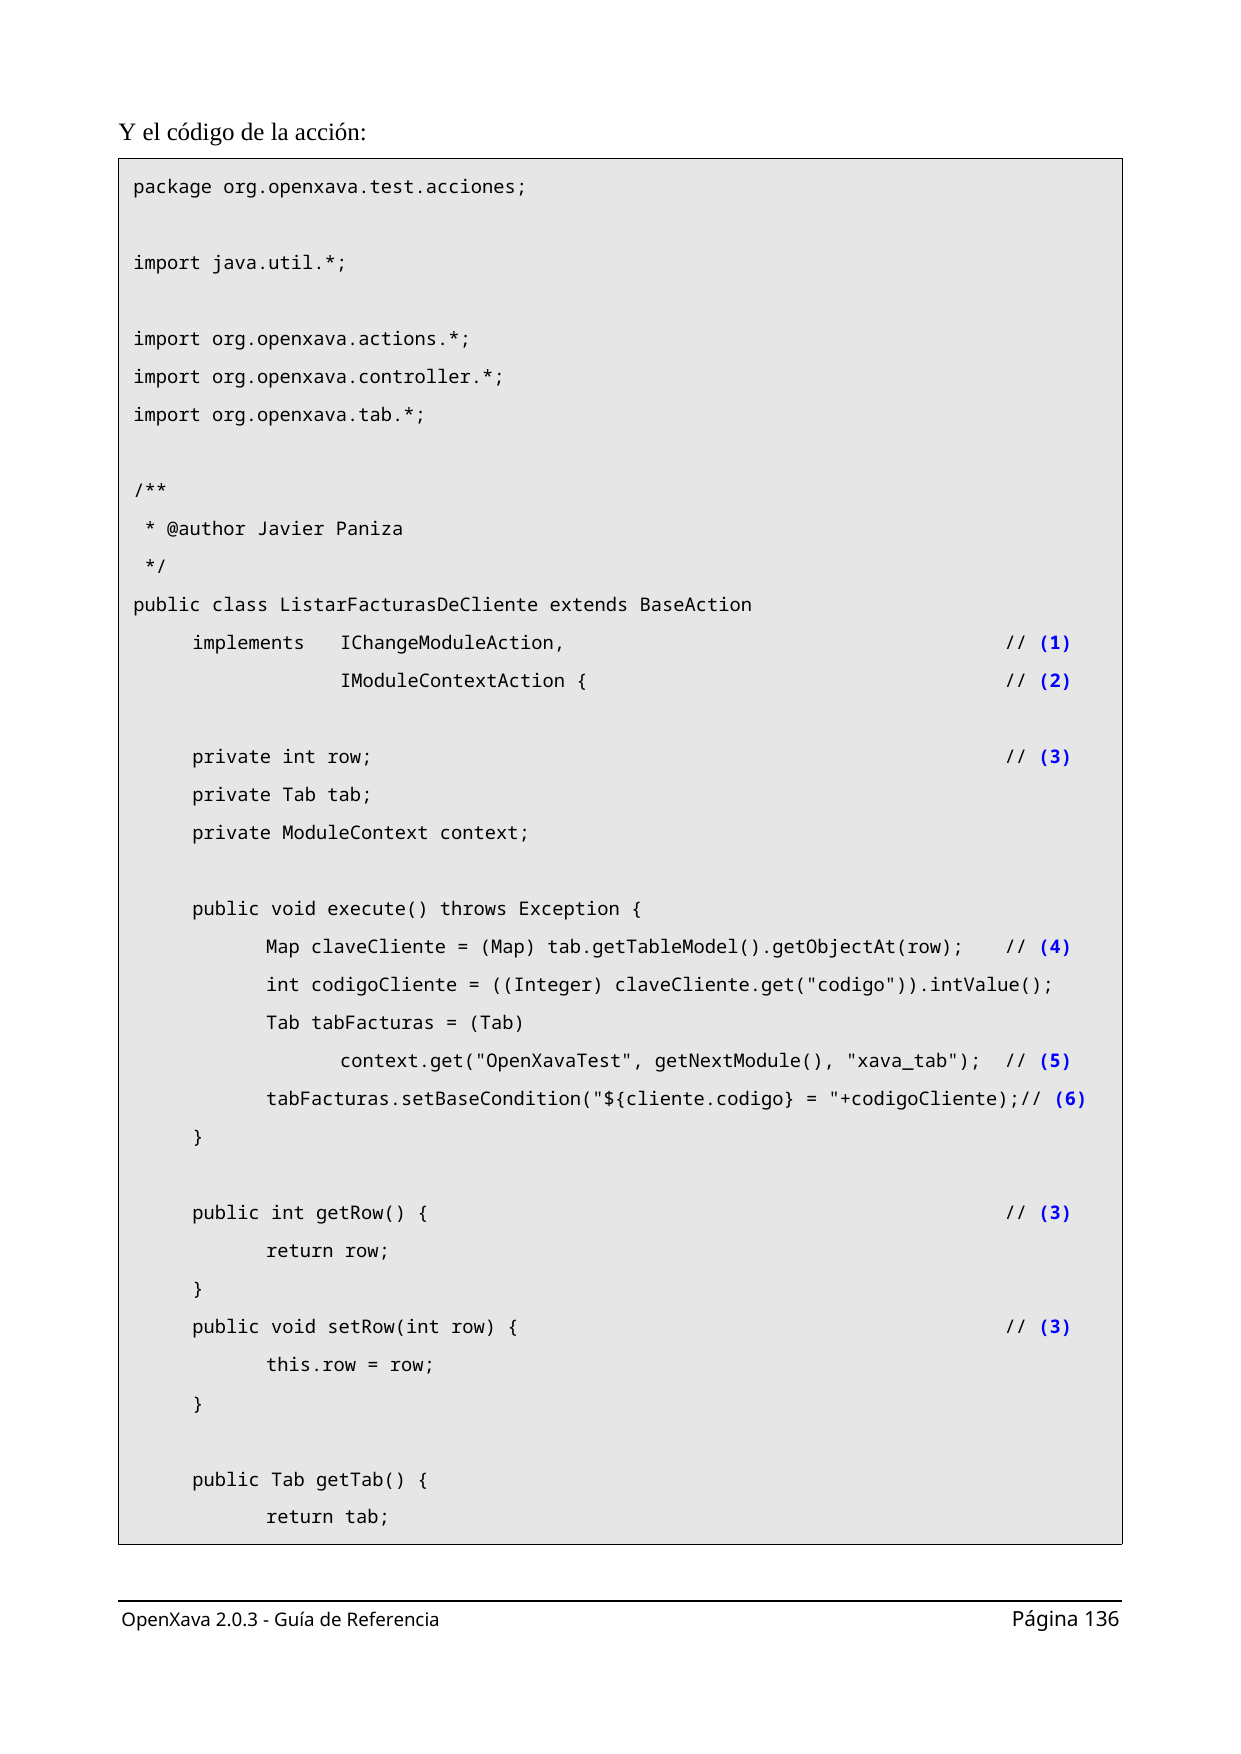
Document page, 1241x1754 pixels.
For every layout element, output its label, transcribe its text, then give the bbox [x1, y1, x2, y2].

text implements IChangeModuleAction, // (1) [119, 614, 1122, 653]
text Y el código de la acción: [118, 118, 1122, 146]
text } [119, 1109, 1122, 1147]
text this.row = row; [119, 1337, 1122, 1375]
text Tab tabFacturas = (Tab) [119, 995, 1122, 1033]
text return tab; [119, 1489, 1122, 1544]
text import org.openxava.tab.*; [119, 386, 1122, 424]
text private ModuleContext context; [119, 805, 1122, 843]
text private int row; // (3) [119, 729, 1122, 767]
text /** [119, 462, 1122, 501]
text Map claveCliente = (Map) tab.getTableModel().getObjectAt(row); // (4) [119, 919, 1122, 957]
text return row; [119, 1223, 1122, 1261]
text tabFacturas.setBaseCondition("${cliente.codigo} = "+codigoCliente);// (6) [119, 1071, 1122, 1109]
text import java.util.*; [119, 234, 1122, 272]
text } [119, 1261, 1122, 1299]
text public Tab getTab() { [119, 1451, 1122, 1489]
text } [119, 1375, 1122, 1413]
text * @author Javier Paniza [119, 501, 1122, 538]
text public void setRow(int row) { // (3) [119, 1299, 1122, 1337]
text public class ListarFacturasDeCliente extends BaseAction [119, 577, 1122, 614]
text IModuleContextAction { // (2) [119, 653, 1122, 691]
text */ [119, 538, 1122, 577]
text context.get("OpenXavaTest", getNextModule(), "xava_tab"); // (5) [119, 1033, 1122, 1071]
text package org.openxava.test.acciones; [119, 159, 1122, 196]
text public int getRow() { // (3) [119, 1185, 1122, 1223]
text public void execute() throws Exception { [119, 881, 1122, 919]
text int codigoCliente = ((Integer) claveCliente.get("codigo")).intValue(); [119, 957, 1122, 995]
text import org.openxava.controller.*; [119, 348, 1122, 386]
text private Tab tab; [119, 767, 1122, 805]
text import org.openxava.actions.*; [119, 310, 1122, 348]
